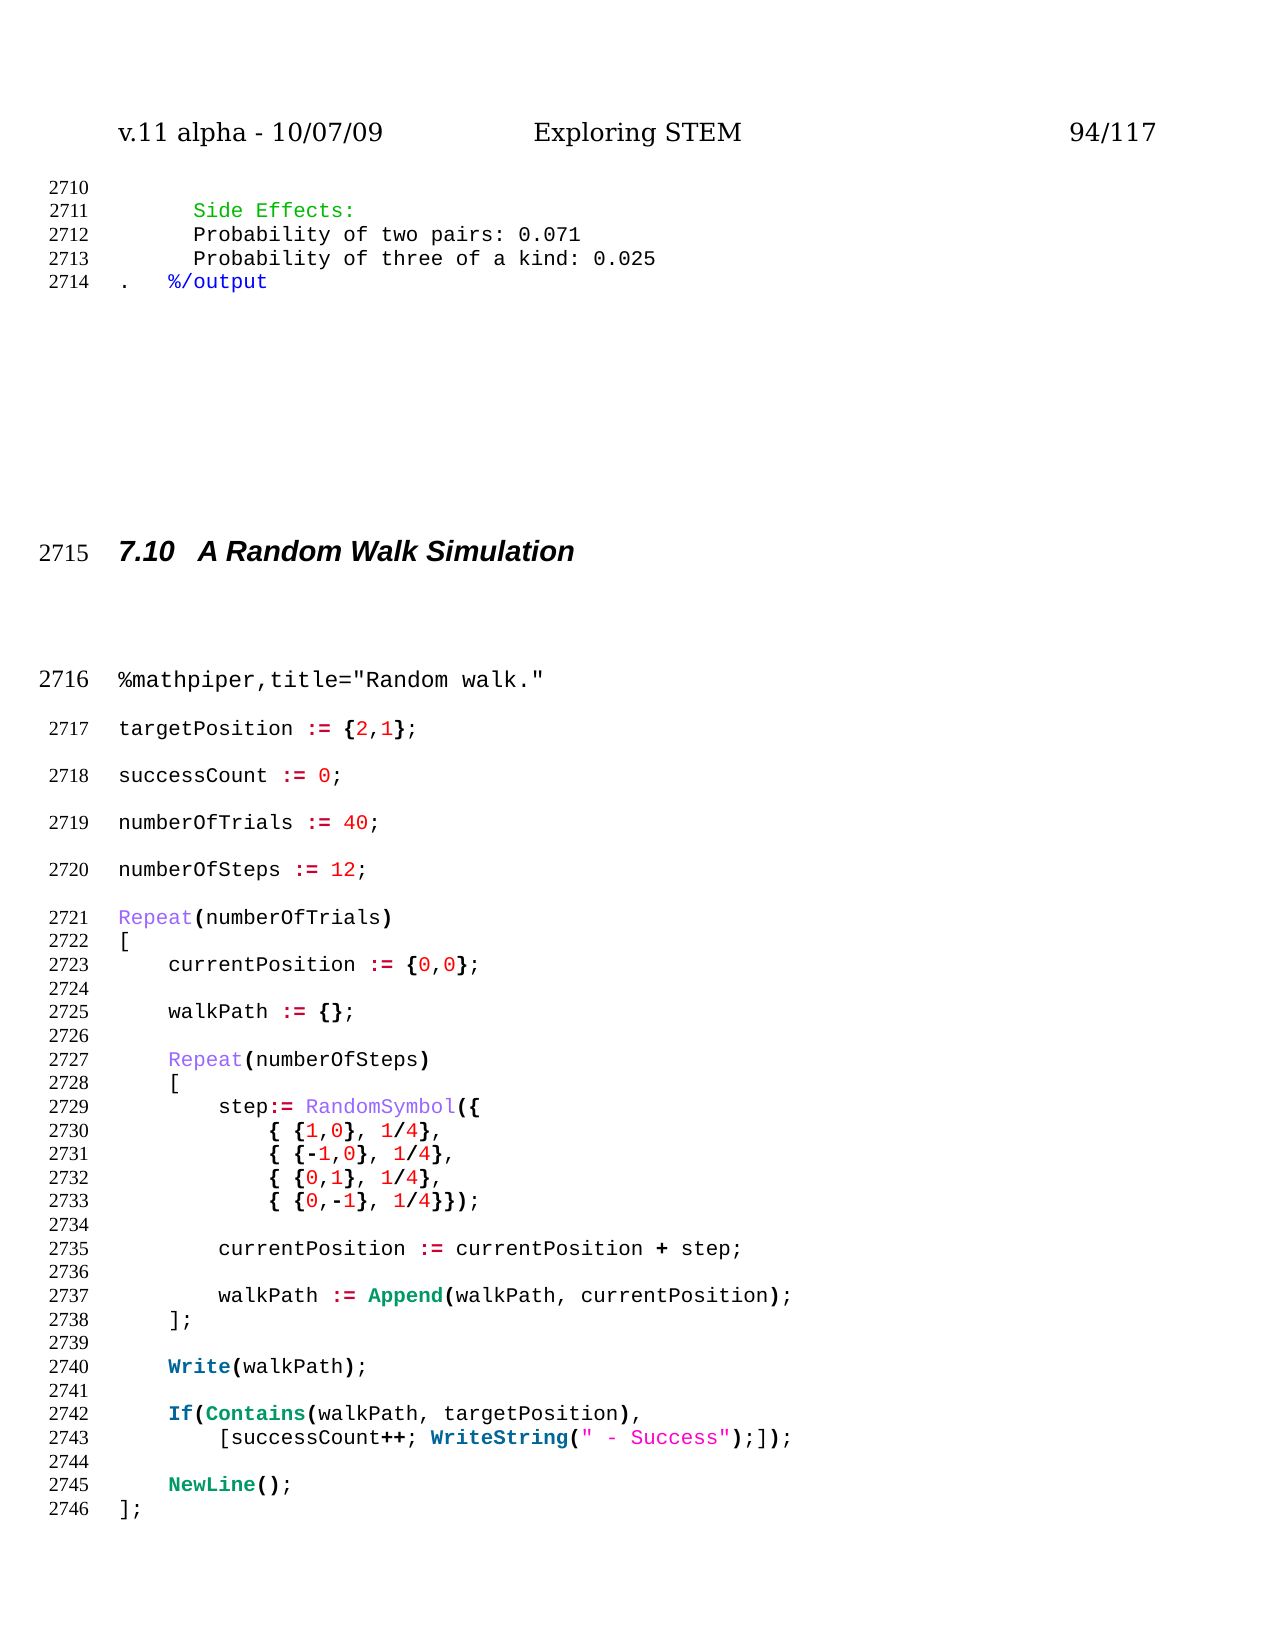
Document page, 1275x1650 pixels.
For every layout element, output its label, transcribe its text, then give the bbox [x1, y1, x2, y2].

text . %/output [118, 271, 1157, 295]
text If(Contains(walkPath, targetPosition), [118, 1403, 1157, 1427]
text Probability of two pairs: 0.071 [118, 224, 1157, 248]
text Repeat(numberOfSteps) [118, 1049, 1157, 1072]
text %mathpiper,title="Random walk." [118, 668, 1157, 694]
text NewLine(); [118, 1474, 1157, 1498]
text { {0,-1}, 1/4}}); [118, 1191, 1157, 1214]
text Probability of three of a kind: 0.025 [118, 248, 1157, 271]
text ]; [118, 1309, 1157, 1332]
text numberOfTrials := 40; [118, 812, 1157, 836]
text [ [118, 1072, 1157, 1096]
text Side Effects: [118, 200, 1157, 224]
text successCount := 0; [118, 765, 1157, 788]
text [ [118, 930, 1157, 954]
text { {-1,0}, 1/4}, [118, 1143, 1157, 1167]
text walkPath := {}; [118, 1001, 1157, 1025]
text Repeat(numberOfTrials) [118, 907, 1157, 930]
subtitle A Random Walk Simulation [118, 534, 1157, 568]
text Write(walkPath); [118, 1356, 1157, 1380]
text [successCount++; WriteString(" - Success");]); [118, 1427, 1157, 1451]
text ]; [118, 1498, 1157, 1522]
text { {0,1}, 1/4}, [118, 1167, 1157, 1191]
text currentPosition := currentPosition + step; [118, 1238, 1157, 1261]
text targetPosition := {2,1}; [118, 718, 1157, 741]
text walkPath := Append(walkPath, currentPosition); [118, 1285, 1157, 1309]
text numberOfSteps := 12; [118, 859, 1157, 883]
text step:= RandomSymbol({ [118, 1096, 1157, 1119]
text { {1,0}, 1/4}, [118, 1119, 1157, 1143]
text currentPosition := {0,0}; [118, 954, 1157, 978]
